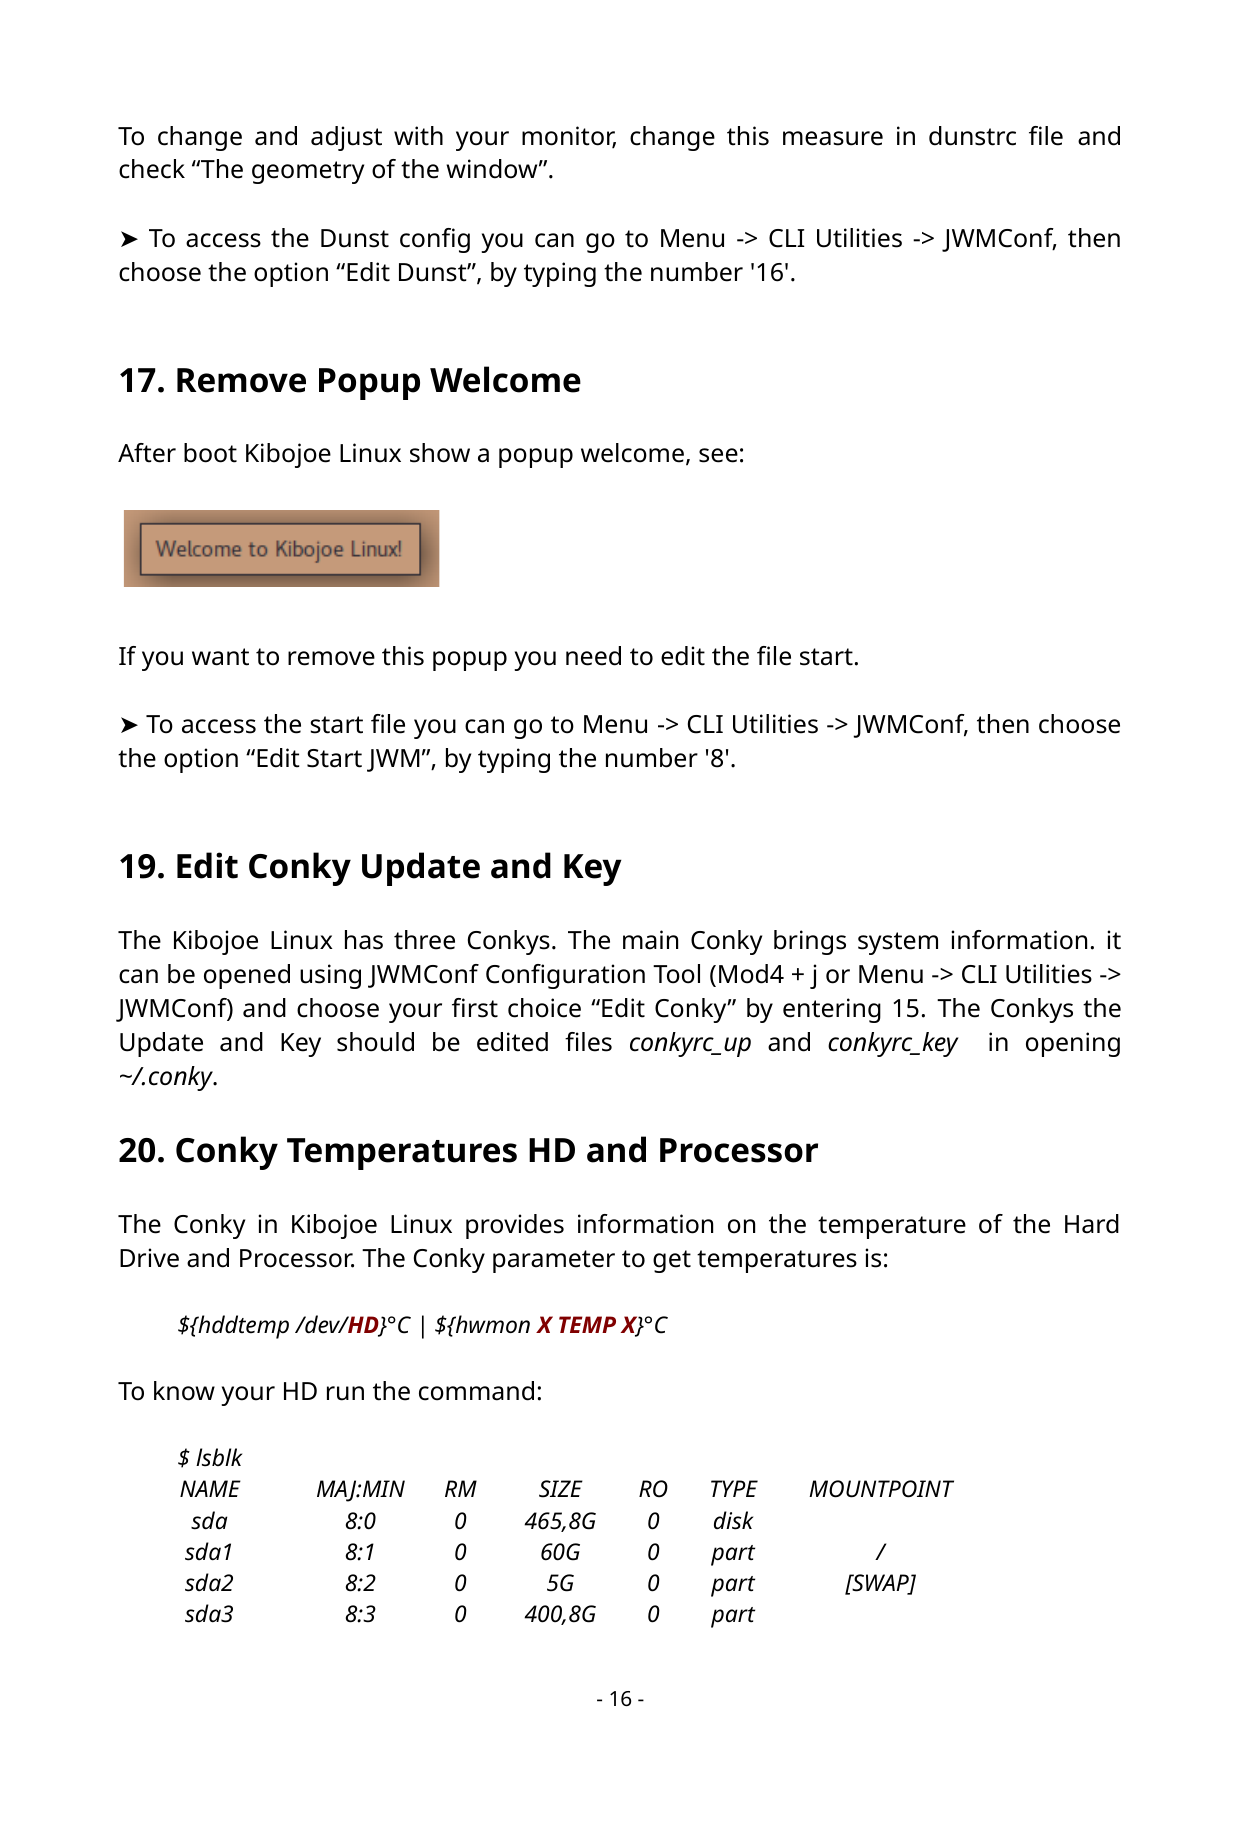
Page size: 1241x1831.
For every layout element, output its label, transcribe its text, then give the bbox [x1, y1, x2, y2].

text After boot Kibojoe Linux show a popup welcome, see: [118, 436, 1122, 470]
table_cell 60G [497, 1536, 623, 1567]
table_cell sda [122, 1505, 297, 1536]
text ➤ To access the start file you can go to Menu -> CLI Utilities -> JWMConf, then choose the option “Edit Start JWM”, by typing the number '8'. [118, 707, 1122, 775]
table_header MAJ:MIN [297, 1473, 423, 1504]
picture [123, 510, 440, 587]
text To know your HD run the command: [118, 1374, 1122, 1408]
table_header TYPE [683, 1473, 783, 1504]
table_cell disk [683, 1505, 783, 1536]
table_cell 0 [624, 1567, 683, 1598]
text If you want to remove this popup you need to edit the file start. [118, 605, 1122, 673]
table_header [118, 504, 1122, 605]
table_cell 0 [624, 1598, 683, 1629]
table_cell 0 [424, 1567, 497, 1598]
table_cell 465,8G [497, 1505, 623, 1536]
table_cell sda1 [122, 1536, 297, 1567]
text The Conky in Kibojoe Linux provides information on the temperature of the Hard Drive and Processor. The Conky parameter to get temperatures is: [118, 1206, 1122, 1274]
table_cell [SWAP] [783, 1567, 978, 1598]
table_cell 5G [497, 1567, 623, 1598]
table_cell 0 [624, 1505, 683, 1536]
table_header SIZE [497, 1473, 623, 1504]
table_cell [783, 1598, 978, 1629]
table_cell part [683, 1567, 783, 1598]
text ${hddtemp /dev/HD}°C | ${hwmon X TEMP X}°C [177, 1309, 1122, 1340]
table_cell 8:1 [297, 1536, 423, 1567]
table_header NAME [122, 1473, 297, 1504]
text $ lsblk [177, 1442, 1122, 1473]
table_cell 0 [424, 1536, 497, 1567]
table_cell 8:0 [297, 1505, 423, 1536]
text The Kibojoe Linux has three Conkys. The main Conky brings system information. it can be opened using JWMConf Configuration Tool (Mod4 + j or Menu -> CLI Utilities -> JWMConf) and choose your first choice “Edit Conky” by entering 15. The Conkys the Update and Key should be edited files conkyrc_up and conkyrc_key in opening ~/.conky. [118, 923, 1122, 1093]
table_header RM [424, 1473, 497, 1504]
table_cell 8:3 [297, 1598, 423, 1629]
table_header RO [624, 1473, 683, 1504]
table_cell 8:2 [297, 1567, 423, 1598]
table_cell 0 [424, 1505, 497, 1536]
table_cell part [683, 1536, 783, 1567]
text ➤ To access the Dunst config you can go to Menu -> CLI Utilities -> JWMConf, then choose the option “Edit Dunst”, by typing the number '16'. [118, 220, 1122, 288]
table_cell sda3 [122, 1598, 297, 1629]
subtitle 17. Remove Popup Welcome [118, 357, 1122, 402]
subtitle 19. Edit Conky Update and Key [118, 843, 1122, 888]
table_cell 400,8G [497, 1598, 623, 1629]
table_cell 0 [624, 1536, 683, 1567]
table_cell / [783, 1536, 978, 1567]
table_header MOUNTPOINT [783, 1473, 978, 1504]
subtitle 20. Conky Temperatures HD and Processor [118, 1127, 1122, 1172]
table_cell sda2 [122, 1567, 297, 1598]
table_cell 0 [424, 1598, 497, 1629]
table_cell [783, 1505, 978, 1536]
table_cell part [683, 1598, 783, 1629]
text To change and adjust with your monitor, change this measure in dunstrc file and check “The geometry of the window”. [118, 118, 1122, 186]
